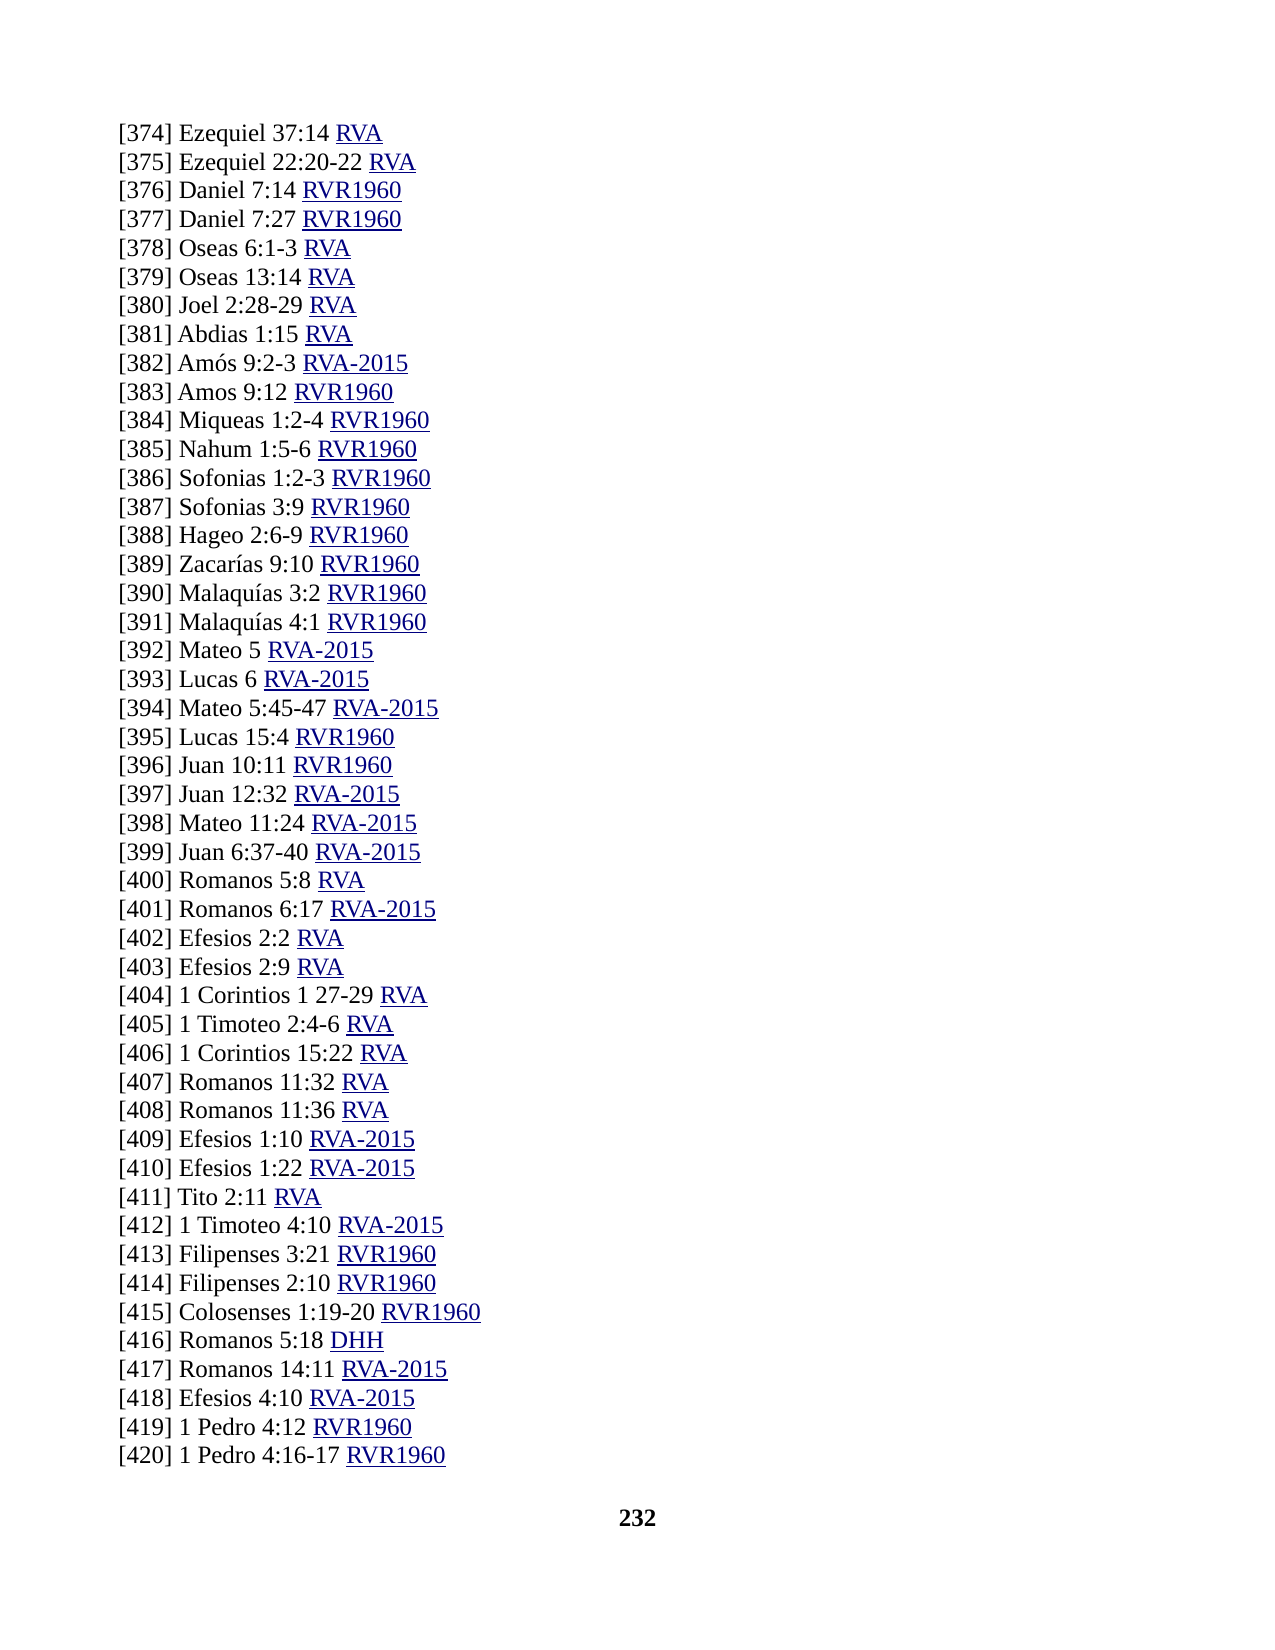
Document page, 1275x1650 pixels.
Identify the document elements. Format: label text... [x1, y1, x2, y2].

text Ezequiel 22:20-22 RVA [118, 147, 1157, 176]
text Efesios 4:10 RVA-2015 [118, 1383, 1157, 1412]
text Sofonias 1:2-3 RVR1960 [118, 463, 1157, 492]
text Joel 2:28-29 RVA [118, 291, 1157, 319]
text Lucas 6 RVA-2015 [118, 664, 1157, 693]
text Miqueas 1:2-4 RVR1960 [118, 406, 1157, 434]
text Hageo 2:6-9 RVR1960 [118, 521, 1157, 549]
text Malaquías 3:2 RVR1960 [118, 578, 1157, 607]
text Abdias 1:15 RVA [118, 319, 1157, 348]
text Mateo 5 RVA-2015 [118, 636, 1157, 664]
text Romanos 6:17 RVA-2015 [118, 894, 1157, 923]
text 1 Timoteo 4:10 RVA-2015 [118, 1211, 1157, 1239]
text Juan 10:11 RVR1960 [118, 751, 1157, 779]
text Colosenses 1:19-20 RVR1960 [118, 1297, 1157, 1326]
text 1 Corintios 15:22 RVA [118, 1038, 1157, 1067]
text Mateo 11:24 RVA-2015 [118, 808, 1157, 837]
text Oseas 6:1-3 RVA [118, 233, 1157, 262]
text Nahum 1:5-6 RVR1960 [118, 434, 1157, 463]
text Romanos 11:32 RVA [118, 1067, 1157, 1096]
text Daniel 7:27 RVR1960 [118, 204, 1157, 233]
text 1 Pedro 4:12 RVR1960 [118, 1412, 1157, 1441]
text Efesios 2:2 RVA [118, 923, 1157, 952]
text Efesios 1:22 RVA-2015 [118, 1153, 1157, 1182]
text 1 Corintios 1 27-29 RVA [118, 981, 1157, 1009]
text Tito 2:11 RVA [118, 1182, 1157, 1211]
text Romanos 5:18 DHH [118, 1326, 1157, 1354]
text Amós 9:2-3 RVA-2015 [118, 348, 1157, 377]
text Efesios 2:9 RVA [118, 952, 1157, 981]
text Ezequiel 37:14 RVA [118, 118, 1157, 147]
text 1 Pedro 4:16-17 RVR1960 [118, 1441, 1157, 1469]
text Efesios 1:10 RVA-2015 [118, 1124, 1157, 1153]
text Juan 6:37-40 RVA-2015 [118, 837, 1157, 866]
text Romanos 14:11 RVA-2015 [118, 1354, 1157, 1383]
text Oseas 13:14 RVA [118, 262, 1157, 291]
text Filipenses 3:21 RVR1960 [118, 1239, 1157, 1268]
text Malaquías 4:1 RVR1960 [118, 607, 1157, 636]
text Amos 9:12 RVR1960 [118, 377, 1157, 406]
text Filipenses 2:10 RVR1960 [118, 1268, 1157, 1297]
text Romanos 5:8 RVA [118, 866, 1157, 894]
text Zacarías 9:10 RVR1960 [118, 549, 1157, 578]
text Juan 12:32 RVA-2015 [118, 779, 1157, 808]
text Lucas 15:4 RVR1960 [118, 722, 1157, 751]
text Mateo 5:45-47 RVA-2015 [118, 693, 1157, 722]
text Sofonias 3:9 RVR1960 [118, 492, 1157, 521]
text Daniel 7:14 RVR1960 [118, 176, 1157, 204]
text 1 Timoteo 2:4-6 RVA [118, 1009, 1157, 1038]
text Romanos 11:36 RVA [118, 1096, 1157, 1124]
